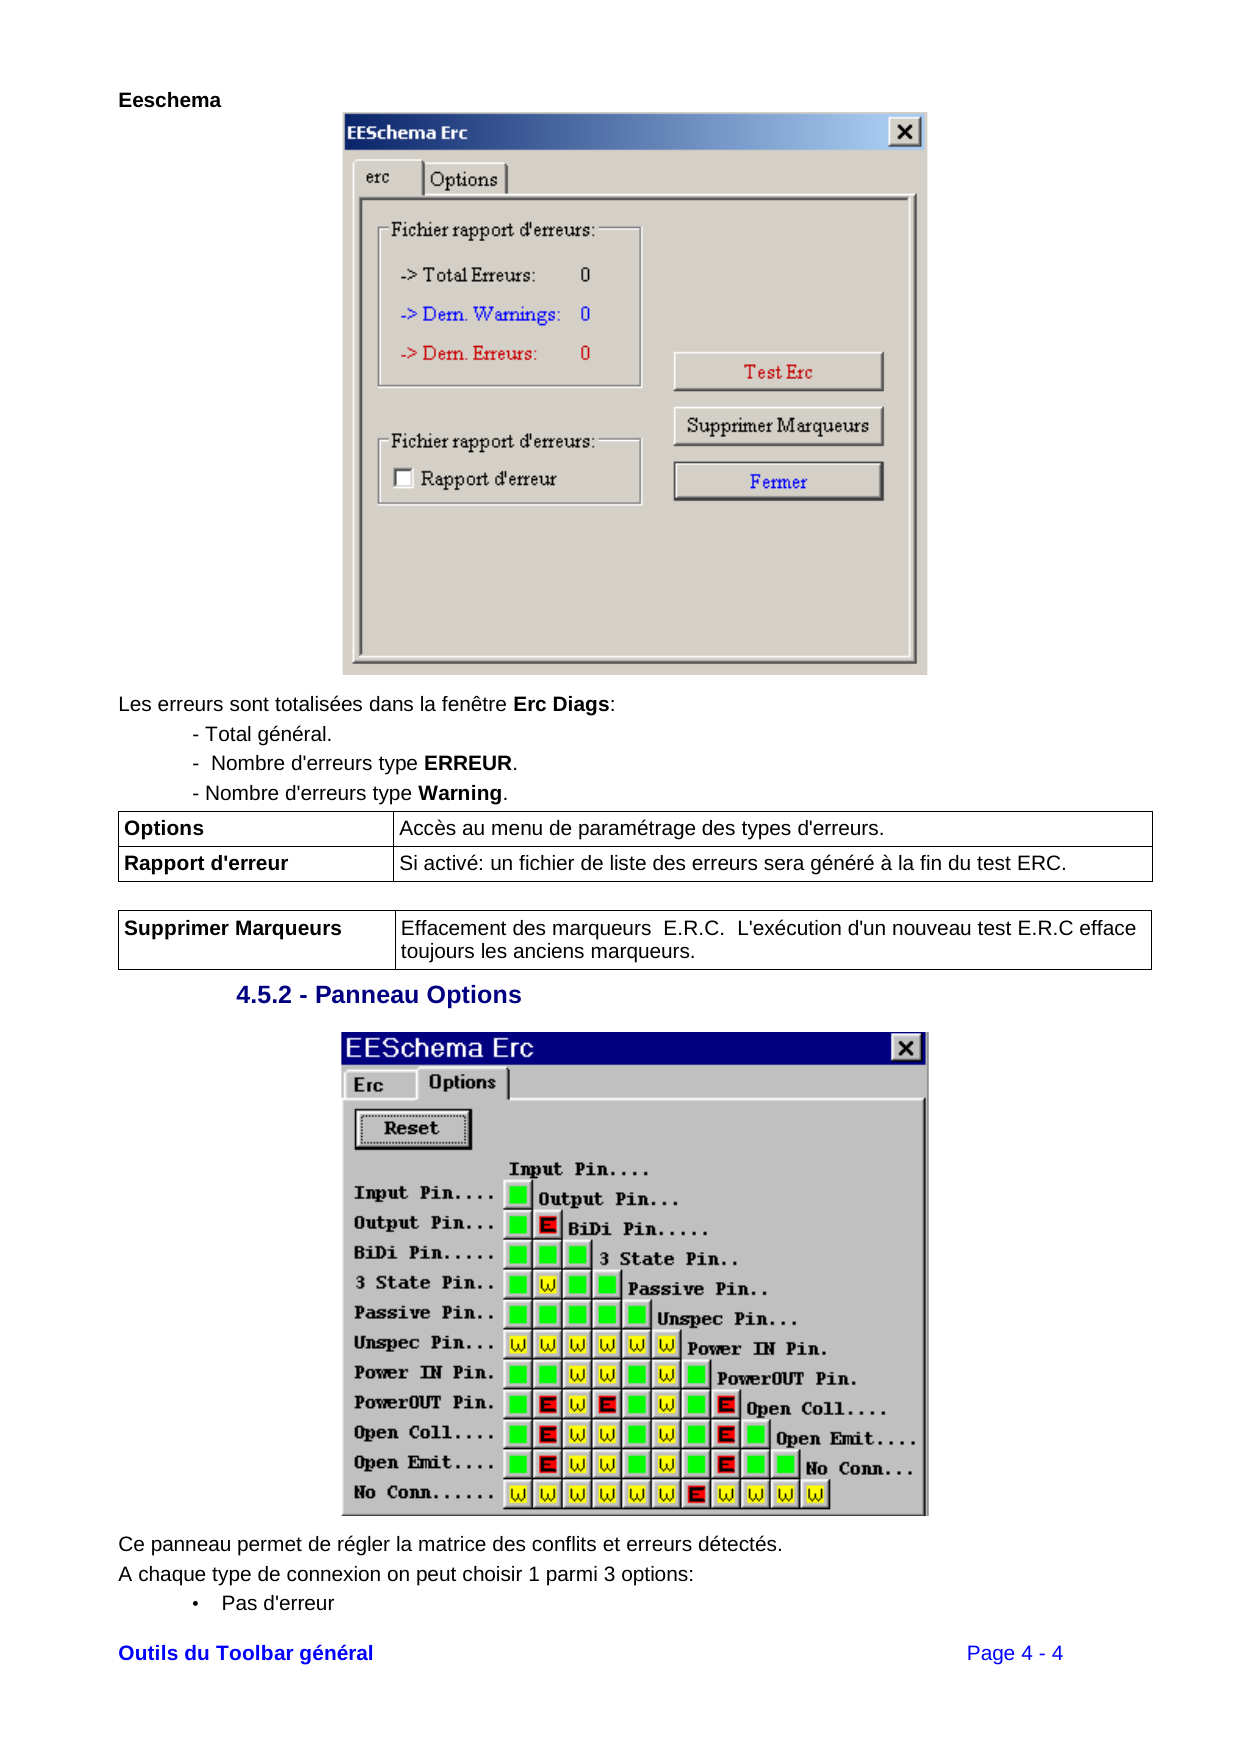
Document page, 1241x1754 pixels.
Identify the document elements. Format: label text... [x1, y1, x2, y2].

table_header Options [119, 812, 393, 846]
text Les erreurs sont totalisées dans la fenêtre Erc Diags: [118, 693, 1152, 716]
table_header Effacement des marqueurs E.R.C. L'exécution d'un nouveau test E.R.C efface toujours les anciens marqueurs. [396, 911, 1151, 969]
list Pas d'erreur [162, 1592, 1152, 1615]
subtitle Panneau Options [236, 981, 1152, 1009]
text - Nombre d'erreurs type ERREUR. [192, 752, 1152, 775]
text Ce panneau permet de régler la matrice des conflits et erreurs détectés. [118, 1533, 1152, 1556]
picture [342, 112, 928, 675]
table_header Accès au menu de paramétrage des types d'erreurs. [394, 812, 1152, 846]
table_cell Si activé: un fichier de liste des erreurs sera généré à la fin du test ERC. [394, 847, 1152, 881]
text A chaque type de connexion on peut choisir 1 parmi 3 options: [118, 1562, 1152, 1586]
text - Total général. [192, 722, 1152, 746]
table_header Supprimer Marqueurs [119, 911, 395, 969]
text - Nombre d'erreurs type Warning. [192, 781, 1152, 804]
table_cell Rapport d'erreur [119, 847, 393, 881]
